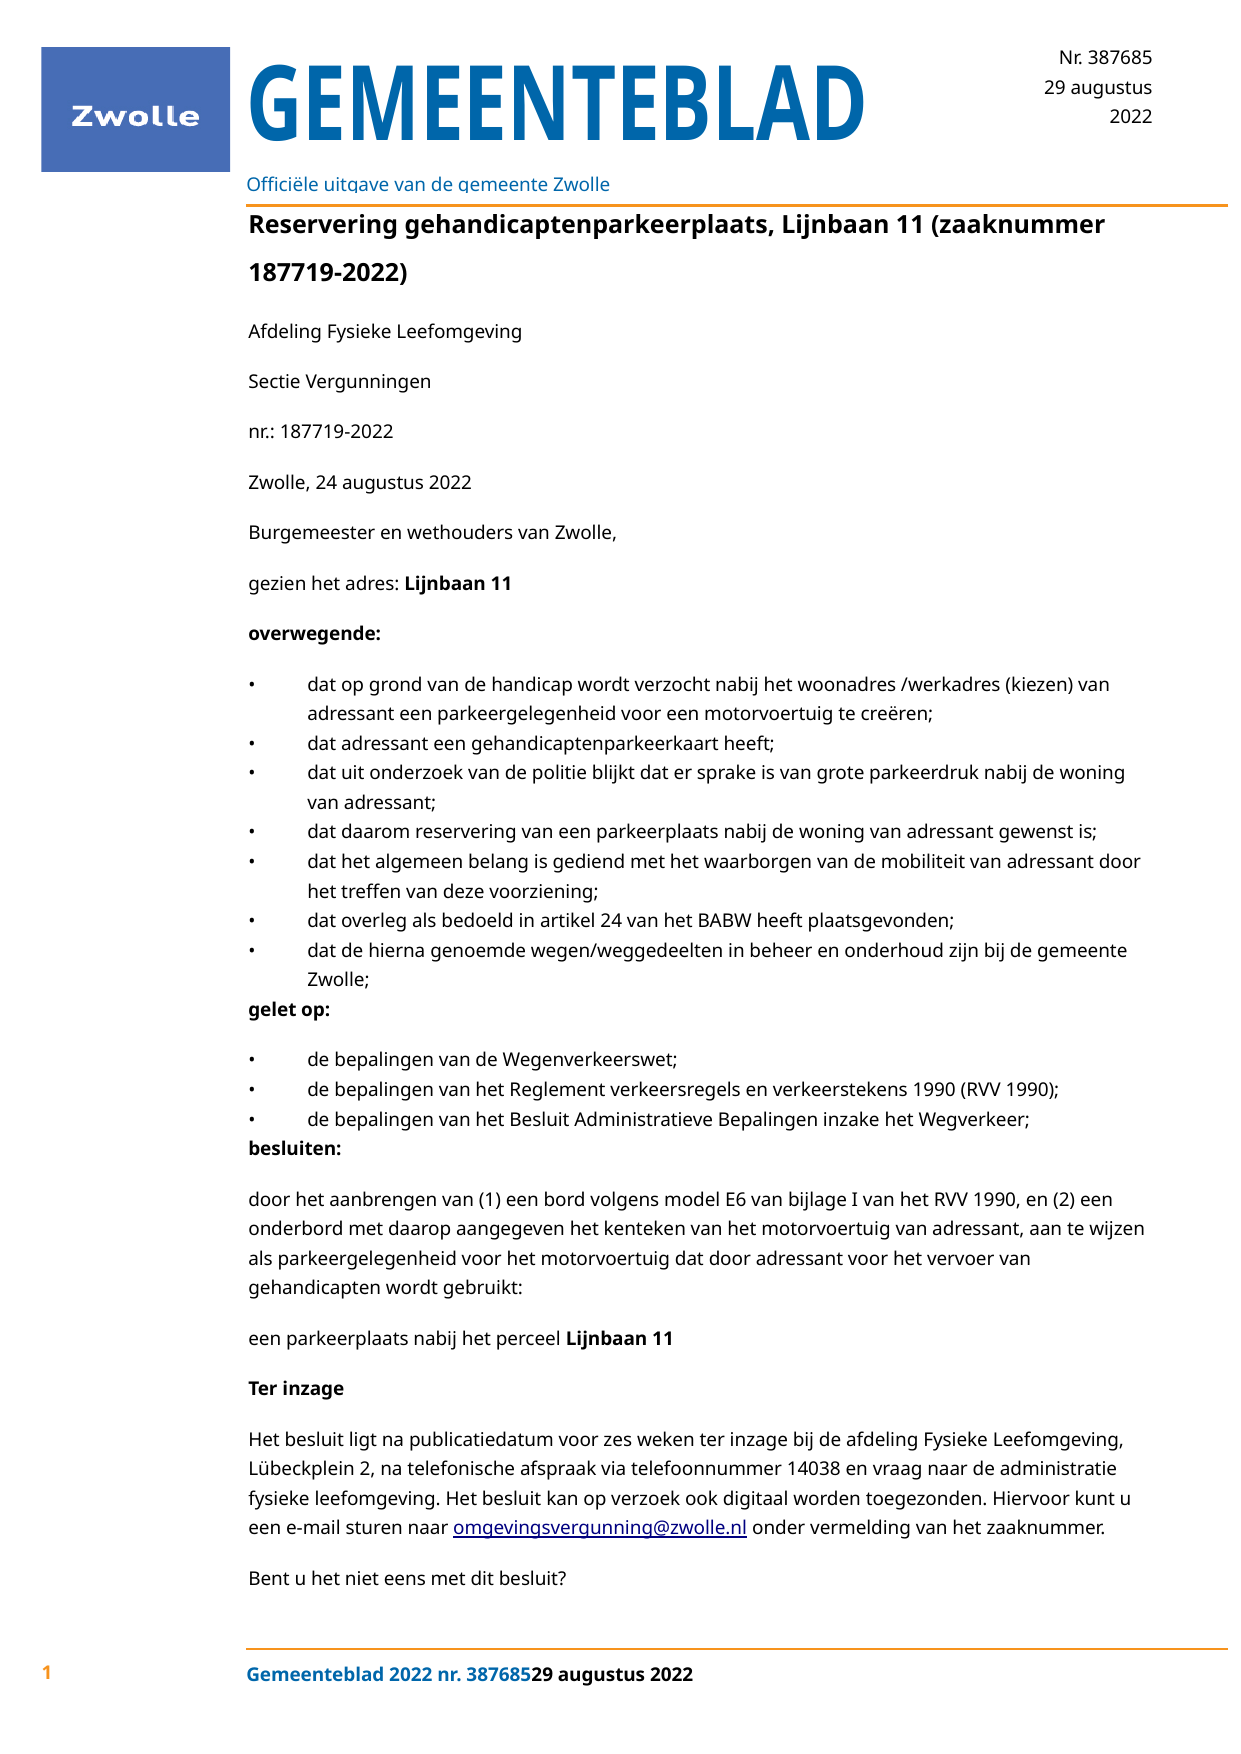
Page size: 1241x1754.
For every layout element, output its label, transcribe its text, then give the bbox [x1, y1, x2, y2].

list dat het algemeen belang is gediend met het waarborgen van de mobiliteit van adressant door het treffen van deze voorziening; [248, 848, 1152, 904]
text Ter inzage [248, 1375, 1152, 1401]
text nr.: 187719-2022 [248, 419, 1152, 444]
text Reservering gehandicaptenparkeerplaats, Lijnbaan 11 (zaaknummer 187719-2022) [248, 207, 1152, 288]
list dat de hierna genoemde wegen/weggedeelten in beheer en onderhoud zijn bij de gemeente Zwolle; [248, 937, 1152, 992]
list dat overleg als bedoeld in artikel 24 van het BABW heeft plaatsgevonden; [248, 907, 1152, 933]
list dat op grond van de handicap wordt verzocht nabij het woonadres /werkadres (kiezen) van adressant een parkeergelegenheid voor een motorvoertuig te creëren; [248, 671, 1152, 726]
list de bepalingen van het Reglement verkeersregels en verkeerstekens 1990 (RVV 1990); [248, 1076, 1152, 1102]
list dat uit onderzoek van de politie blijkt dat er sprake is van grote parkeerdruk nabij de woning van adressant; [248, 759, 1152, 815]
text Afdeling Fysieke Leefomgeving [248, 318, 1152, 344]
text Zwolle, 24 augustus 2022 [248, 469, 1152, 495]
text overwegende: [248, 620, 1152, 646]
text Burgemeester en wethouders van Zwolle, [248, 519, 1152, 545]
list de bepalingen van het Besluit Administratieve Bepalingen inzake het Wegverkeer; [248, 1106, 1152, 1132]
text Het besluit ligt na publicatiedatum voor zes weken ter inzage bij de afdeling Fysieke Leefomgeving, Lübeckplein 2, na telefonische afspraak via telefoonnummer 14038 en vraag naar de administratie fysieke leefomgeving. Het besluit kan op verzoek ook digitaal worden toegezonden. Hiervoor kunt u een e-mail sturen naar omgevingsvergunning@zwolle.nl onder vermelding van het zaaknummer. [248, 1426, 1152, 1540]
picture [41, 47, 231, 172]
text besluiten: [248, 1135, 1152, 1161]
text Bent u het niet eens met dit besluit? [248, 1565, 1152, 1591]
text door het aanbrengen van (1) een bord volgens model E6 van bijlage I van het RVV 1990, en (2) een onderbord met daarop aangegeven het kenteken van het motorvoertuig van adressant, aan te wijzen als parkeergelegenheid voor het motorvoertuig dat door adressant voor het vervoer van gehandicapten wordt gebruikt: [248, 1186, 1152, 1300]
list dat daarom reservering van een parkeerplaats nabij de woning van adressant gewenst is; [248, 819, 1152, 844]
text gezien het adres: Lijnbaan 11 [248, 570, 1152, 596]
text gelet op: [248, 996, 1152, 1022]
list dat adressant een gehandicaptenparkeerkaart heeft; [248, 730, 1152, 756]
list de bepalingen van de Wegenverkeerswet; [248, 1047, 1152, 1072]
text Sectie Vergunningen [248, 368, 1152, 394]
text een parkeerplaats nabij het perceel Lijnbaan 11 [248, 1325, 1152, 1351]
